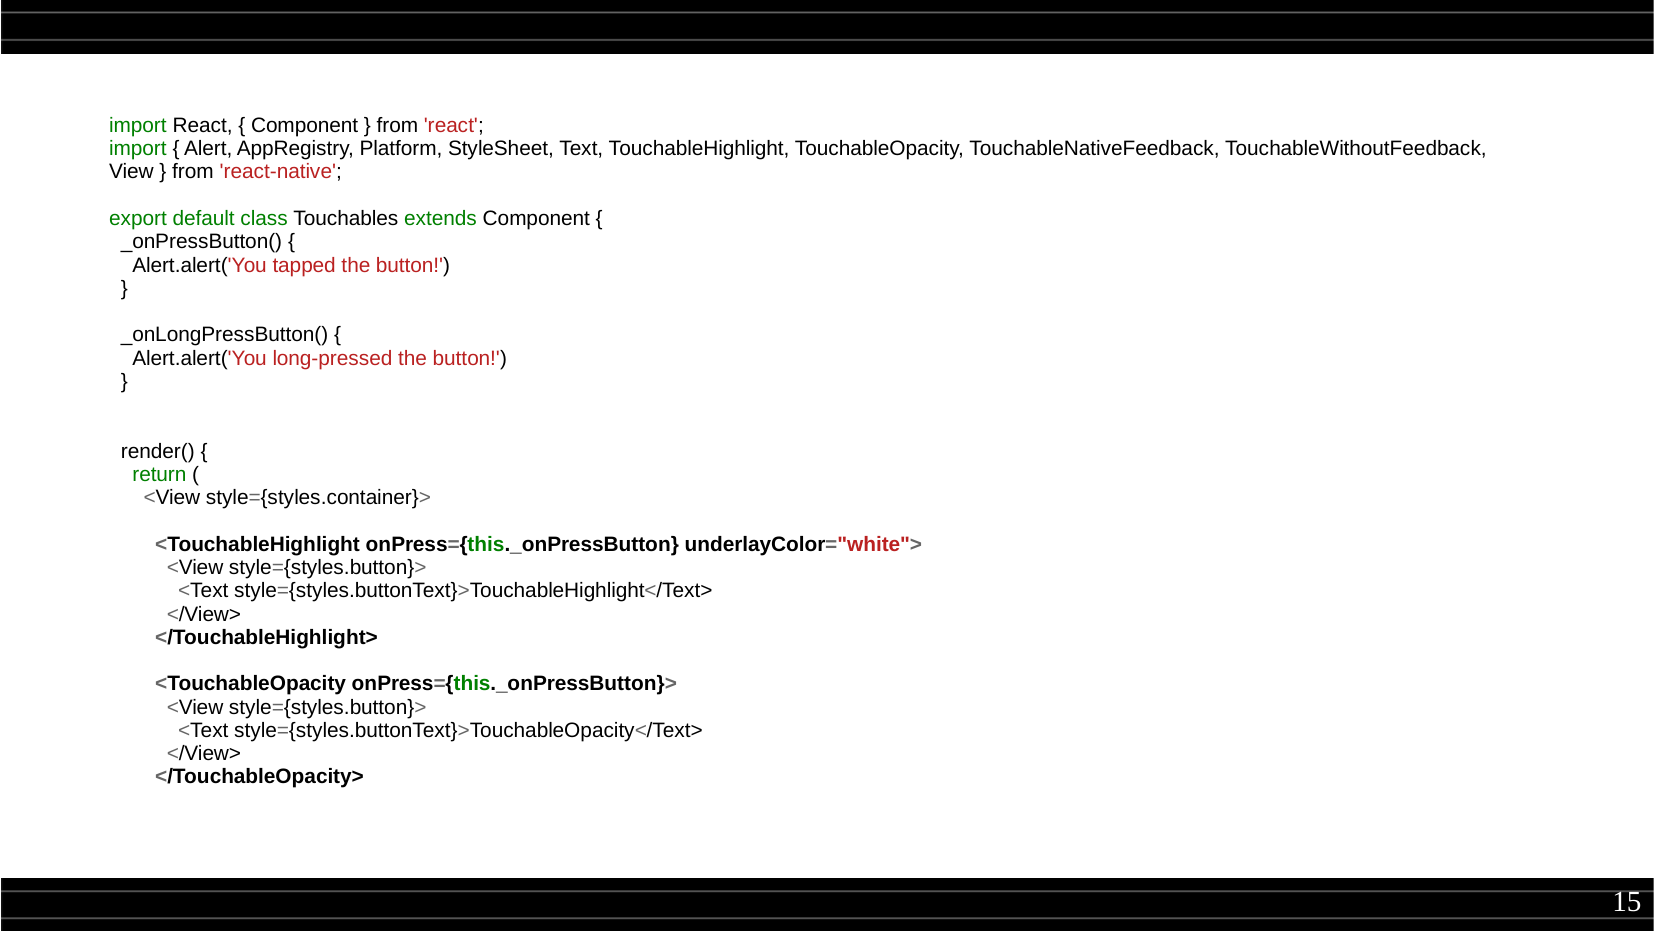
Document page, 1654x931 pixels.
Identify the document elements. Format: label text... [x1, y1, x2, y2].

picture [1, 878, 1654, 931]
text_box import React, { Component } from 'react'; import { Alert, AppRegistry, Platform, StyleSheet, Text, TouchableHighlight, TouchableOpacity, TouchableNativeFeedback, TouchableWithoutFeedback, View } from 'react-native'; export default class Touchables extends Component { _onPressButton() { Alert.alert('You tapped the button!') } _onLongPressButton() { Alert.alert('You long-pressed the button!') } render() { return ( <View style={styles.container}> <TouchableHighlight onPress={this._onPressButton} underlayColor="white"> <View style={styles.button}> <Text style={styles.buttonText}>TouchableHighlight</Text> </View> </TouchableHighlight> <TouchableOpacity onPress={this._onPressButton}> <View style={styles.button}> <Text style={styles.buttonText}>TouchableOpacity</Text> </View> </TouchableOpacity> [94, 106, 1536, 843]
picture [1, 0, 1654, 54]
